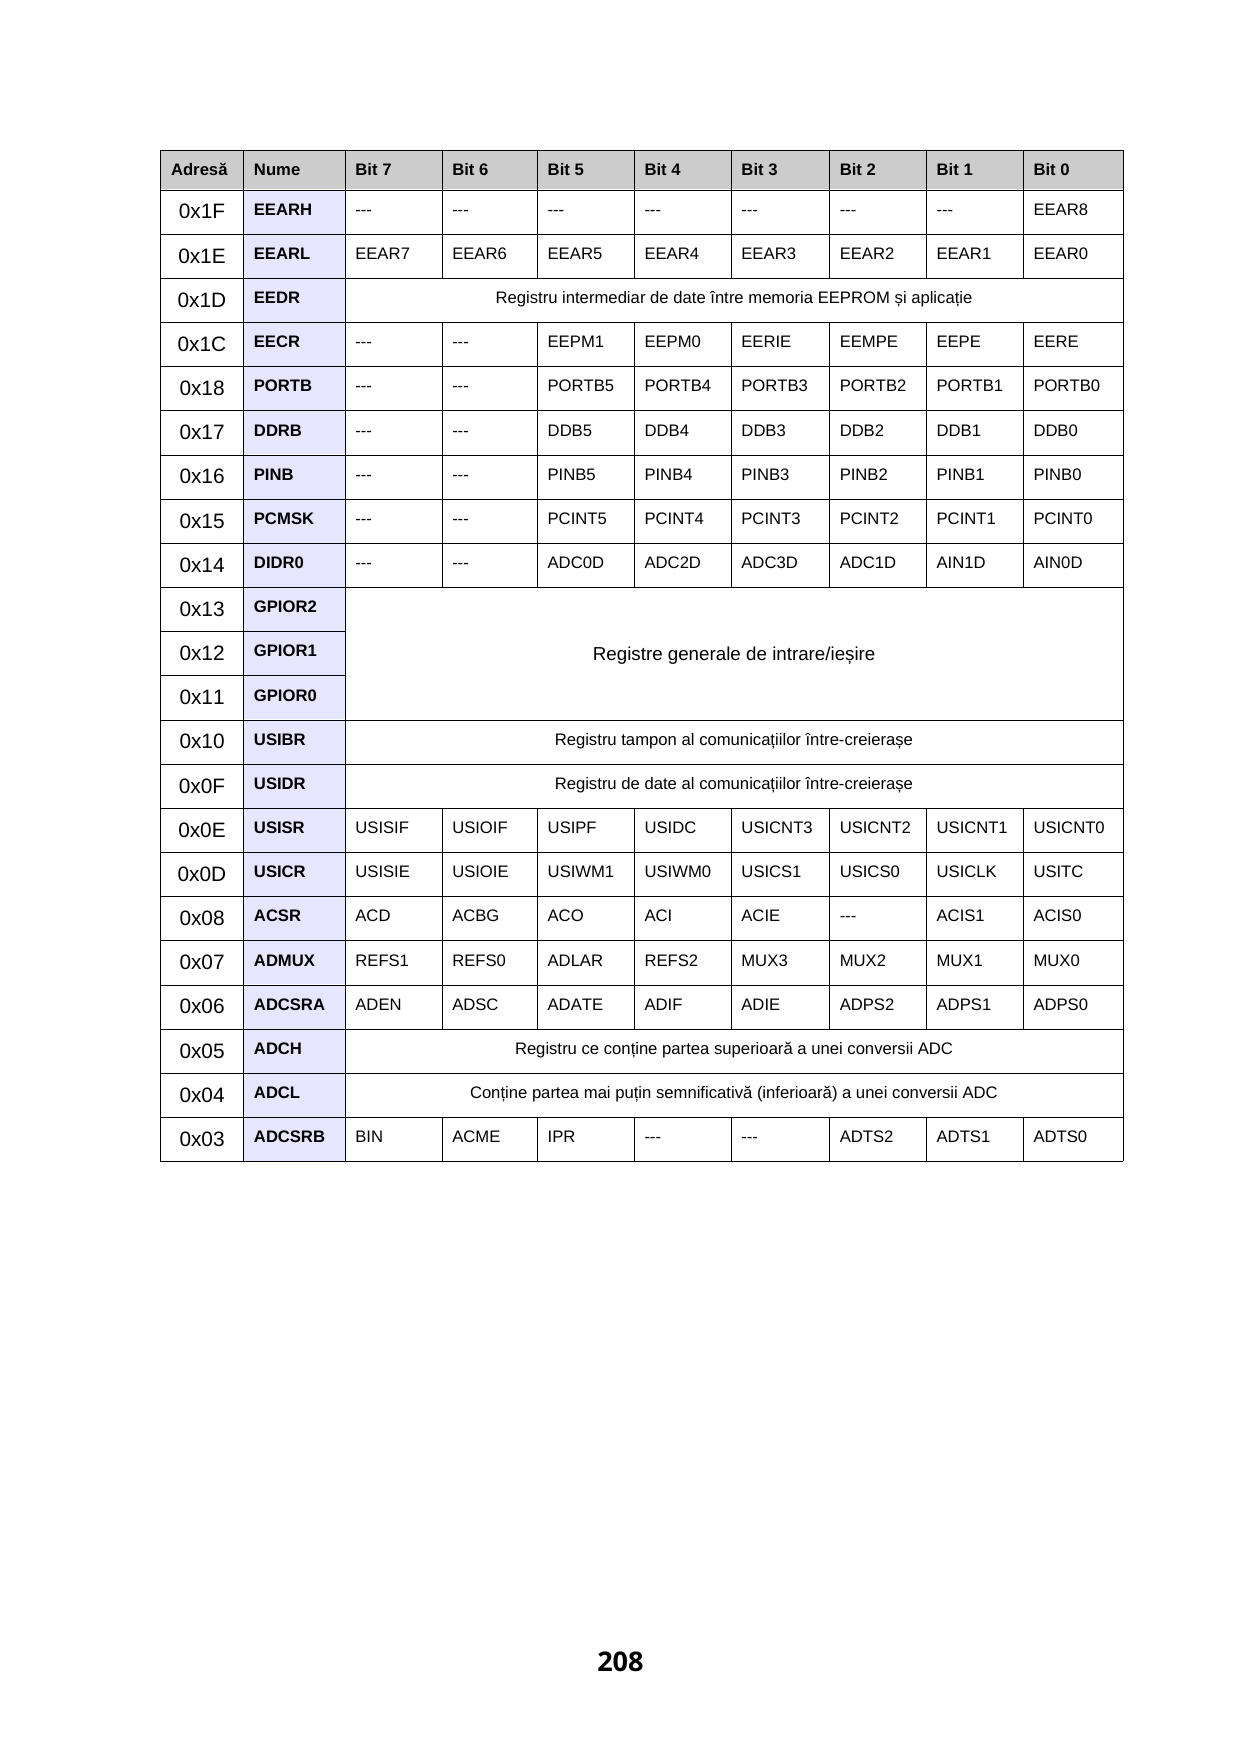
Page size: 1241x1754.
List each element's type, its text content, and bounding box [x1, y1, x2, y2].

table_cell MUX1 [927, 941, 1023, 984]
table_cell Registru de date al comunicațiilor între-creierașe [346, 765, 1123, 808]
table_cell AIN1D [927, 544, 1023, 587]
table_cell PORTB5 [538, 367, 634, 410]
table_cell USICS0 [830, 853, 926, 896]
table_cell EEARH [244, 191, 345, 234]
table_cell IPR [538, 1118, 634, 1161]
table_cell ADC3D [732, 544, 829, 587]
table_cell ACBG [443, 897, 537, 940]
table_cell --- [443, 500, 537, 543]
table_cell ADTS1 [927, 1118, 1023, 1161]
table_cell PINB3 [732, 456, 829, 499]
table_cell ADLAR [538, 941, 634, 984]
table_cell 0x03 [161, 1118, 243, 1161]
table_header Bit 0 [1024, 151, 1123, 189]
table_cell ADCL [244, 1074, 345, 1117]
table_cell 0x0D [161, 853, 243, 896]
table_cell ACIE [732, 897, 829, 940]
table_cell 0x07 [161, 941, 243, 984]
table_cell REFS0 [443, 941, 537, 984]
table_cell 0x12 [161, 632, 243, 675]
table_cell ADATE [538, 986, 634, 1029]
table_cell ADPS0 [1024, 986, 1123, 1029]
table_header Bit 3 [732, 151, 829, 189]
table_cell PORTB0 [1024, 367, 1123, 410]
table_cell ADC1D [830, 544, 926, 587]
table_cell --- [443, 191, 537, 234]
table_cell DDB2 [830, 411, 926, 454]
table_header Bit 4 [635, 151, 731, 189]
table_cell BIN [346, 1118, 442, 1161]
table_cell USIDR [244, 765, 345, 808]
table_cell GPIOR0 [244, 676, 345, 719]
table_cell ADPS2 [830, 986, 926, 1029]
table_cell EEPE [927, 323, 1023, 366]
table_cell EEPM1 [538, 323, 634, 366]
table_cell USICNT3 [732, 809, 829, 852]
table_cell USIBR [244, 721, 345, 764]
table_cell USICNT1 [927, 809, 1023, 852]
table_cell EERIE [732, 323, 829, 366]
table_header Bit 1 [927, 151, 1023, 189]
table_cell DDB0 [1024, 411, 1123, 454]
table_cell --- [346, 411, 442, 454]
table_cell PCMSK [244, 500, 345, 543]
table_cell MUX0 [1024, 941, 1123, 984]
table_cell --- [443, 323, 537, 366]
table_cell REFS2 [635, 941, 731, 984]
table_cell --- [346, 544, 442, 587]
table_cell PINB0 [1024, 456, 1123, 499]
table_cell 0x1E [161, 235, 243, 278]
table_cell ACI [635, 897, 731, 940]
table_cell EEAR6 [443, 235, 537, 278]
table_cell EEAR7 [346, 235, 442, 278]
table_cell --- [538, 191, 634, 234]
table_cell EEAR5 [538, 235, 634, 278]
table_cell DDRB [244, 411, 345, 454]
table_cell EEAR1 [927, 235, 1023, 278]
table_cell ACME [443, 1118, 537, 1161]
table_header Bit 7 [346, 151, 442, 189]
table_cell USISR [244, 809, 345, 852]
table_cell 0x04 [161, 1074, 243, 1117]
table_cell Registru intermediar de date între memoria EEPROM și aplicație [346, 279, 1123, 322]
table_cell USIOIF [443, 809, 537, 852]
table_header Bit 5 [538, 151, 634, 189]
table_cell 0x14 [161, 544, 243, 587]
table_cell ADEN [346, 986, 442, 1029]
table_cell --- [443, 367, 537, 410]
table_cell Registre generale de intrare/ieșire [346, 588, 1123, 719]
table_cell PINB5 [538, 456, 634, 499]
table_cell DIDR0 [244, 544, 345, 587]
table_cell PINB2 [830, 456, 926, 499]
table_cell PORTB [244, 367, 345, 410]
table_cell --- [346, 367, 442, 410]
table_cell EECR [244, 323, 345, 366]
table_cell EEAR0 [1024, 235, 1123, 278]
table_cell Registru ce conține partea superioară a unei conversii ADC [346, 1030, 1123, 1073]
table_cell EEDR [244, 279, 345, 322]
table_cell --- [635, 191, 731, 234]
table_cell USICS1 [732, 853, 829, 896]
table_cell --- [830, 191, 926, 234]
table_cell --- [443, 456, 537, 499]
table_cell PCINT4 [635, 500, 731, 543]
table_cell ADIF [635, 986, 731, 1029]
table_cell ADIE [732, 986, 829, 1029]
table_cell Registru tampon al comunicațiilor între-creierașe [346, 721, 1123, 764]
table_cell USIWM0 [635, 853, 731, 896]
table_cell --- [732, 1118, 829, 1161]
table_cell USICR [244, 853, 345, 896]
table_cell ADCH [244, 1030, 345, 1073]
table_cell 0x16 [161, 456, 243, 499]
table_cell --- [927, 191, 1023, 234]
table_cell 0x0F [161, 765, 243, 808]
table_cell ADMUX [244, 941, 345, 984]
table_cell USISIE [346, 853, 442, 896]
table_cell 0x05 [161, 1030, 243, 1073]
table_cell USIDC [635, 809, 731, 852]
table_cell --- [732, 191, 829, 234]
table_header Nume [244, 151, 345, 189]
table_cell --- [346, 500, 442, 543]
table_cell USIWM1 [538, 853, 634, 896]
table_cell GPIOR2 [244, 588, 345, 631]
table_cell DDB1 [927, 411, 1023, 454]
table_cell PCINT5 [538, 500, 634, 543]
table_cell 0x1D [161, 279, 243, 322]
table_cell ACSR [244, 897, 345, 940]
table_cell PINB [244, 456, 345, 499]
table_cell MUX3 [732, 941, 829, 984]
table_cell ADC2D [635, 544, 731, 587]
table_cell EEAR4 [635, 235, 731, 278]
table_cell EEAR2 [830, 235, 926, 278]
table_cell ADTS0 [1024, 1118, 1123, 1161]
table_cell PCINT2 [830, 500, 926, 543]
table_cell PCINT1 [927, 500, 1023, 543]
table_cell ADC0D [538, 544, 634, 587]
table_cell USICNT2 [830, 809, 926, 852]
table_header Adresă [161, 151, 243, 189]
table_cell 0x1C [161, 323, 243, 366]
table_cell DDB3 [732, 411, 829, 454]
table_cell PORTB1 [927, 367, 1023, 410]
table_cell EEARL [244, 235, 345, 278]
table_cell --- [346, 323, 442, 366]
table_cell USITC [1024, 853, 1123, 896]
table_header Bit 6 [443, 151, 537, 189]
table_cell DDB5 [538, 411, 634, 454]
table_cell EEAR3 [732, 235, 829, 278]
table_cell PORTB4 [635, 367, 731, 410]
table_cell PORTB3 [732, 367, 829, 410]
table_cell PINB1 [927, 456, 1023, 499]
table_header Bit 2 [830, 151, 926, 189]
table_cell 0x10 [161, 721, 243, 764]
table_cell ACIS0 [1024, 897, 1123, 940]
table_cell EERE [1024, 323, 1123, 366]
table_cell MUX2 [830, 941, 926, 984]
table_cell --- [346, 456, 442, 499]
table_cell 0x13 [161, 588, 243, 631]
table_cell ADCSRA [244, 986, 345, 1029]
table_cell 0x11 [161, 676, 243, 719]
table_cell USICLK [927, 853, 1023, 896]
table_cell --- [635, 1118, 731, 1161]
table_cell ACD [346, 897, 442, 940]
table_cell PCINT0 [1024, 500, 1123, 543]
table_cell USIPF [538, 809, 634, 852]
table_cell PINB4 [635, 456, 731, 499]
table_cell 0x1F [161, 191, 243, 234]
table_cell ADTS2 [830, 1118, 926, 1161]
table_cell 0x08 [161, 897, 243, 940]
table_cell PCINT3 [732, 500, 829, 543]
table_cell USICNT0 [1024, 809, 1123, 852]
table_cell --- [443, 544, 537, 587]
table_cell --- [443, 411, 537, 454]
table_cell 0x06 [161, 986, 243, 1029]
table_cell 0x0E [161, 809, 243, 852]
table_cell Conține partea mai puțin semnificativă (inferioară) a unei conversii ADC [346, 1074, 1123, 1117]
table_cell USIOIE [443, 853, 537, 896]
table_cell EEMPE [830, 323, 926, 366]
table_cell ADSC [443, 986, 537, 1029]
table_cell ADCSRB [244, 1118, 345, 1161]
table_cell 0x15 [161, 500, 243, 543]
table_cell REFS1 [346, 941, 442, 984]
table_cell 0x18 [161, 367, 243, 410]
table_cell ACO [538, 897, 634, 940]
table_cell EEPM0 [635, 323, 731, 366]
table_cell USISIF [346, 809, 442, 852]
table_cell ADPS1 [927, 986, 1023, 1029]
table_cell EEAR8 [1024, 191, 1123, 234]
table_cell AIN0D [1024, 544, 1123, 587]
table_cell --- [830, 897, 926, 940]
table_cell DDB4 [635, 411, 731, 454]
table_cell ACIS1 [927, 897, 1023, 940]
table_cell --- [346, 191, 442, 234]
table_cell PORTB2 [830, 367, 926, 410]
table_cell 0x17 [161, 411, 243, 454]
table_cell GPIOR1 [244, 632, 345, 675]
